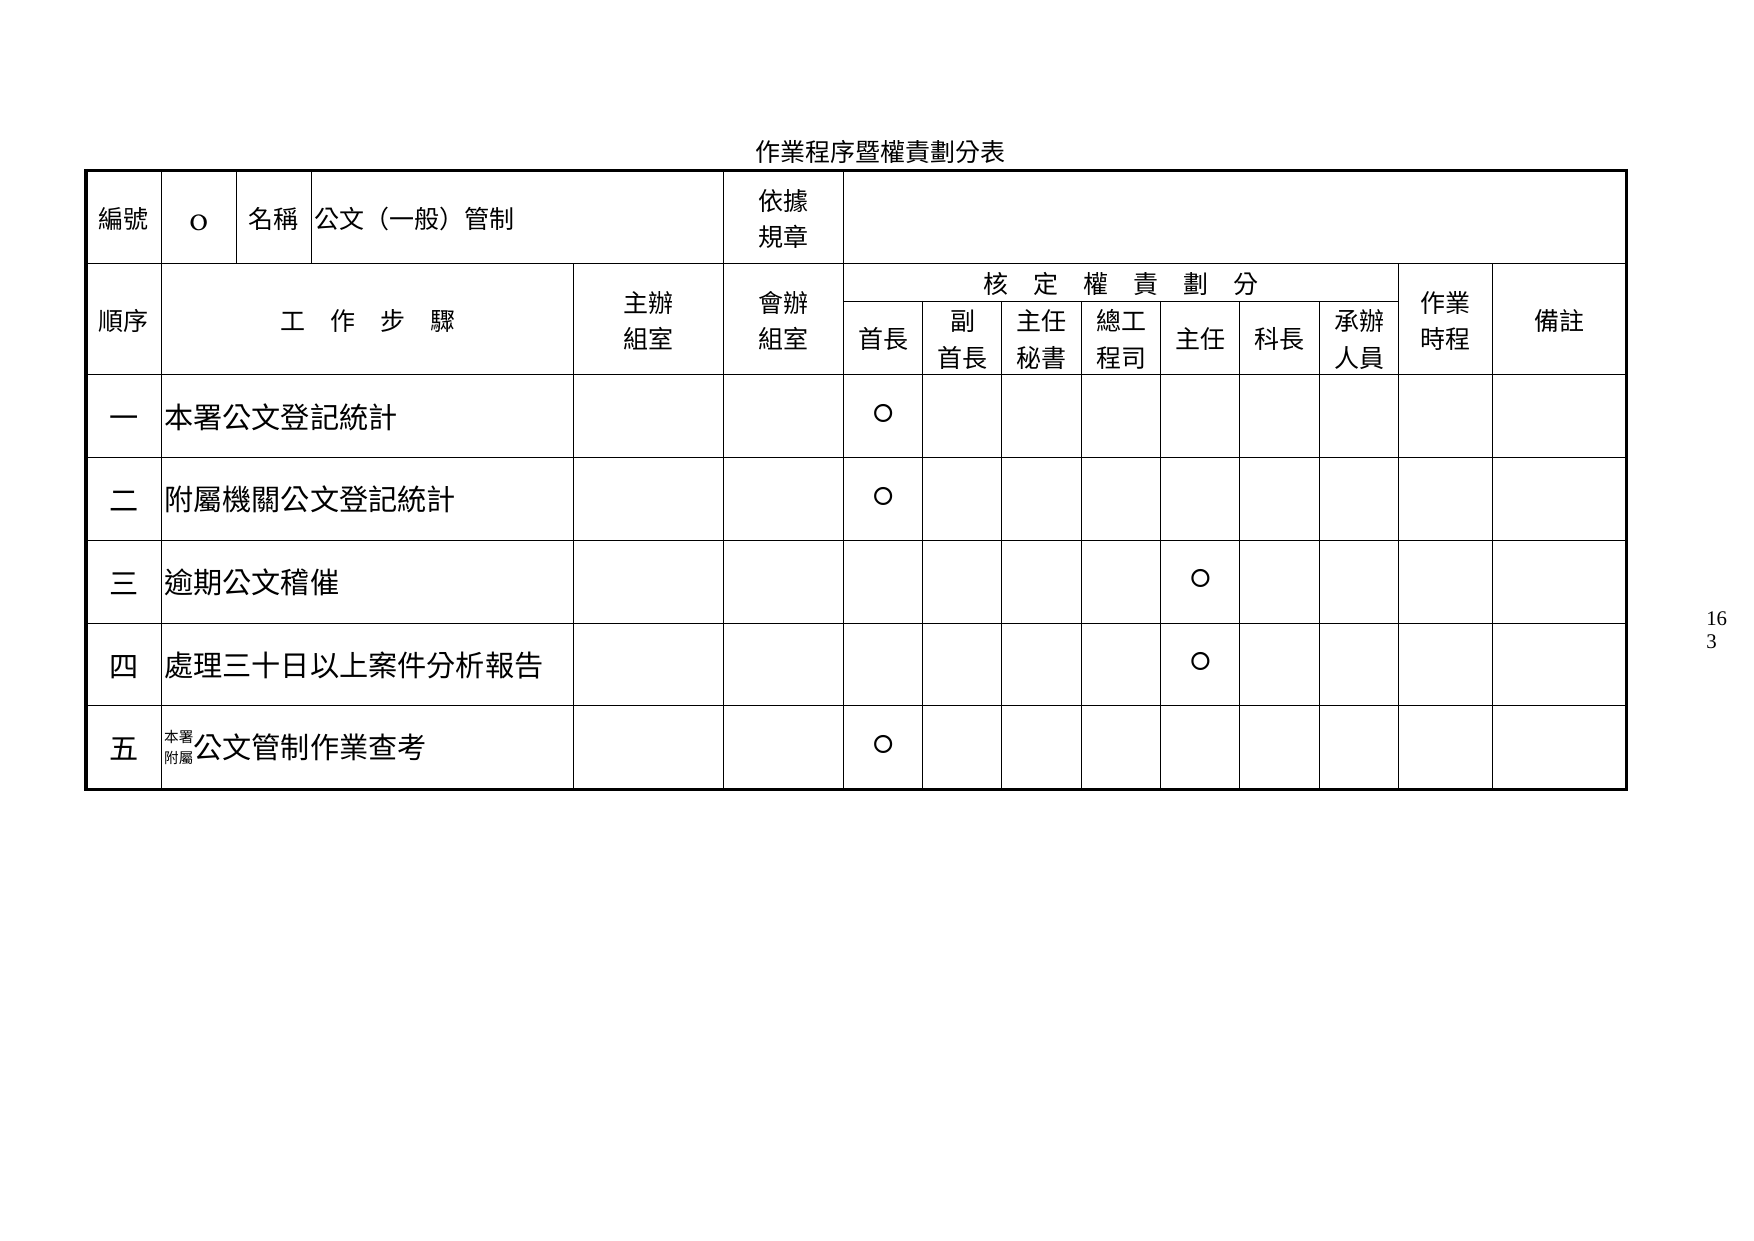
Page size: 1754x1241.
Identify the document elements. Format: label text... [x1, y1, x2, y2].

table_cell 工 作 步 驟 [162, 264, 573, 374]
table_cell [724, 624, 843, 705]
table_cell [923, 541, 1001, 622]
table_cell  [1161, 541, 1239, 622]
table_cell [1399, 541, 1492, 622]
table_cell [923, 624, 1001, 705]
table_cell 本署附屬公文管制作業查考 [162, 706, 573, 788]
table_cell [1161, 375, 1239, 457]
table_cell 附屬機關公文登記統計 [162, 458, 573, 540]
table_cell [574, 458, 723, 540]
table_cell 科長 [1240, 302, 1319, 374]
table_cell [1320, 458, 1398, 540]
table_header 公文（一般）管制 [312, 172, 723, 263]
table_cell [1240, 541, 1319, 622]
table_cell [1161, 706, 1239, 788]
table_cell 承辦 人員 [1320, 302, 1398, 374]
table_cell [724, 458, 843, 540]
table_cell [574, 624, 723, 705]
table_cell 四 [88, 624, 161, 705]
table_cell 會辦 組室 [724, 264, 843, 374]
table_cell 作業 時程 [1399, 264, 1492, 374]
table_cell 副 首長 [923, 302, 1001, 374]
table_cell [574, 706, 723, 788]
table_cell 逾期公文稽催 [162, 541, 573, 622]
table_cell [1493, 541, 1625, 622]
table_cell 處理三十日以上案件分析報告 [162, 624, 573, 705]
table_header 名稱 [237, 172, 311, 263]
table_cell [844, 624, 922, 705]
table_cell [923, 375, 1001, 457]
table_cell [1082, 375, 1160, 457]
table_cell [724, 375, 843, 457]
table_cell [1399, 458, 1492, 540]
table_cell 主任 [1161, 302, 1239, 374]
table_cell 三 [88, 541, 161, 622]
table_cell [1493, 706, 1625, 788]
table_cell [574, 375, 723, 457]
table_cell [923, 458, 1001, 540]
table_cell [1002, 706, 1081, 788]
table_cell [1082, 458, 1160, 540]
table_cell [844, 541, 922, 622]
table_cell  [844, 706, 922, 788]
table_cell [1320, 541, 1398, 622]
table_cell [1399, 624, 1492, 705]
table_header [844, 172, 1625, 263]
table_cell 總工程司 [1082, 302, 1160, 374]
table_cell [724, 541, 843, 622]
table_header  [162, 172, 236, 263]
table_cell [923, 706, 1001, 788]
table_cell  [844, 375, 922, 457]
table_cell [1493, 624, 1625, 705]
table_cell [1399, 706, 1492, 788]
table_cell [1240, 375, 1319, 457]
table_cell 主任秘書 [1002, 302, 1081, 374]
table_cell [574, 541, 723, 622]
table_cell 核 定 權 責 劃 分 [844, 264, 1398, 301]
table_cell [1002, 624, 1081, 705]
table_header 編號 [88, 172, 161, 263]
table_cell [1493, 458, 1625, 540]
table_cell 本署公文登記統計 [162, 375, 573, 457]
text 作業程序暨權責劃分表 [106, 133, 1653, 169]
table_cell [1320, 706, 1398, 788]
table_cell [1002, 458, 1081, 540]
table_cell [1082, 541, 1160, 622]
table_cell [1320, 624, 1398, 705]
table_cell 一 [88, 375, 161, 457]
table_cell [1002, 375, 1081, 457]
table_cell [1082, 706, 1160, 788]
table_cell 二 [88, 458, 161, 540]
table_cell [1240, 458, 1319, 540]
table_cell [1082, 624, 1160, 705]
table_cell [1320, 375, 1398, 457]
table_cell  [1161, 624, 1239, 705]
table_cell [1399, 375, 1492, 457]
table_cell [1493, 375, 1625, 457]
table_cell [1240, 706, 1319, 788]
table_cell 首長 [844, 302, 922, 374]
table_cell 五 [88, 706, 161, 788]
table_header 依據 規章 [724, 172, 843, 263]
table_cell [1161, 458, 1239, 540]
table_cell 順序 [88, 264, 161, 374]
table_cell  [844, 458, 922, 540]
table_cell 備註 [1493, 264, 1625, 374]
table_cell [724, 706, 843, 788]
table_cell [1002, 541, 1081, 622]
table_cell [1240, 624, 1319, 705]
table_cell 主辦 組室 [574, 264, 723, 374]
